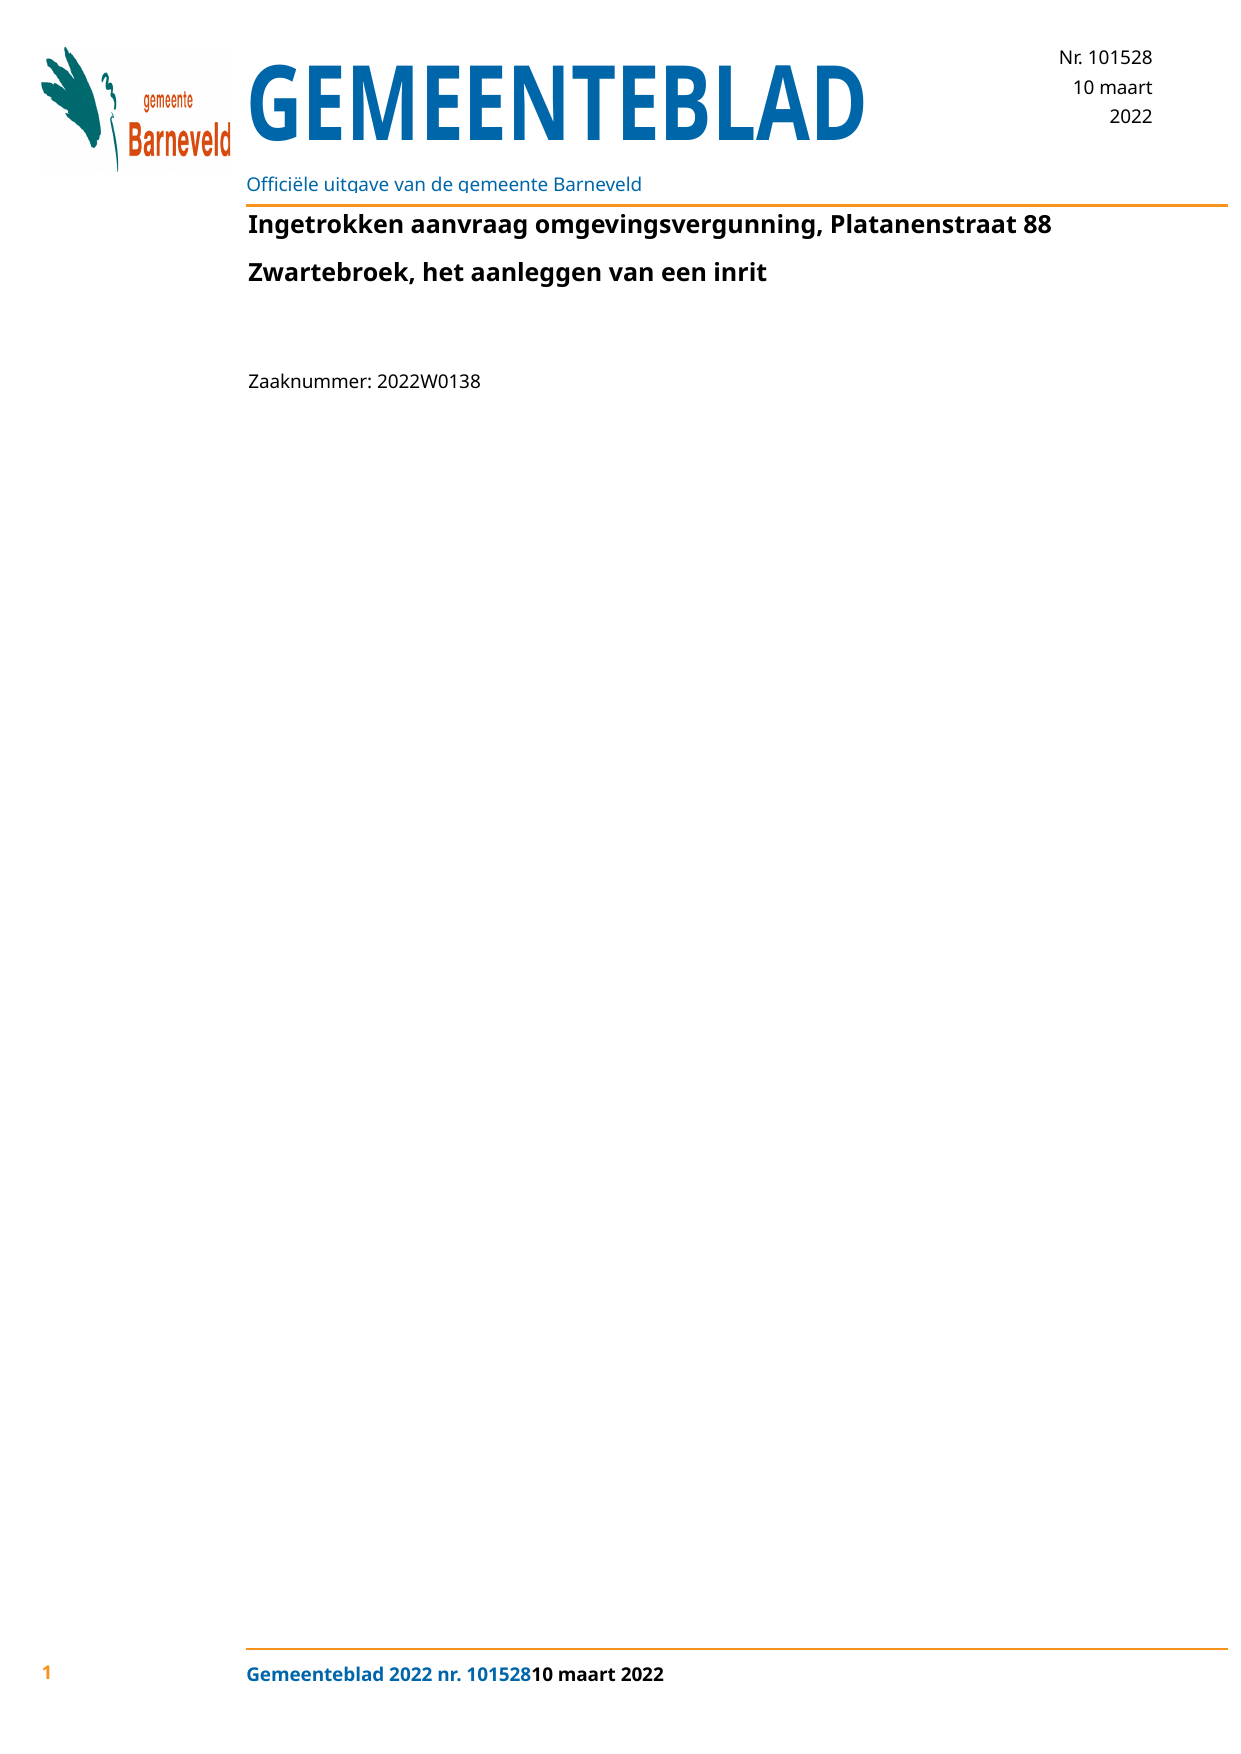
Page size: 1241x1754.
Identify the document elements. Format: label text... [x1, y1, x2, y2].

text Zaaknummer: 2022W0138 [248, 368, 1152, 394]
text Ingetrokken aanvraag omgevingsvergunning, Platanenstraat 88 Zwartebroek, het aanleggen van een inrit [248, 207, 1152, 288]
picture [41, 47, 231, 172]
